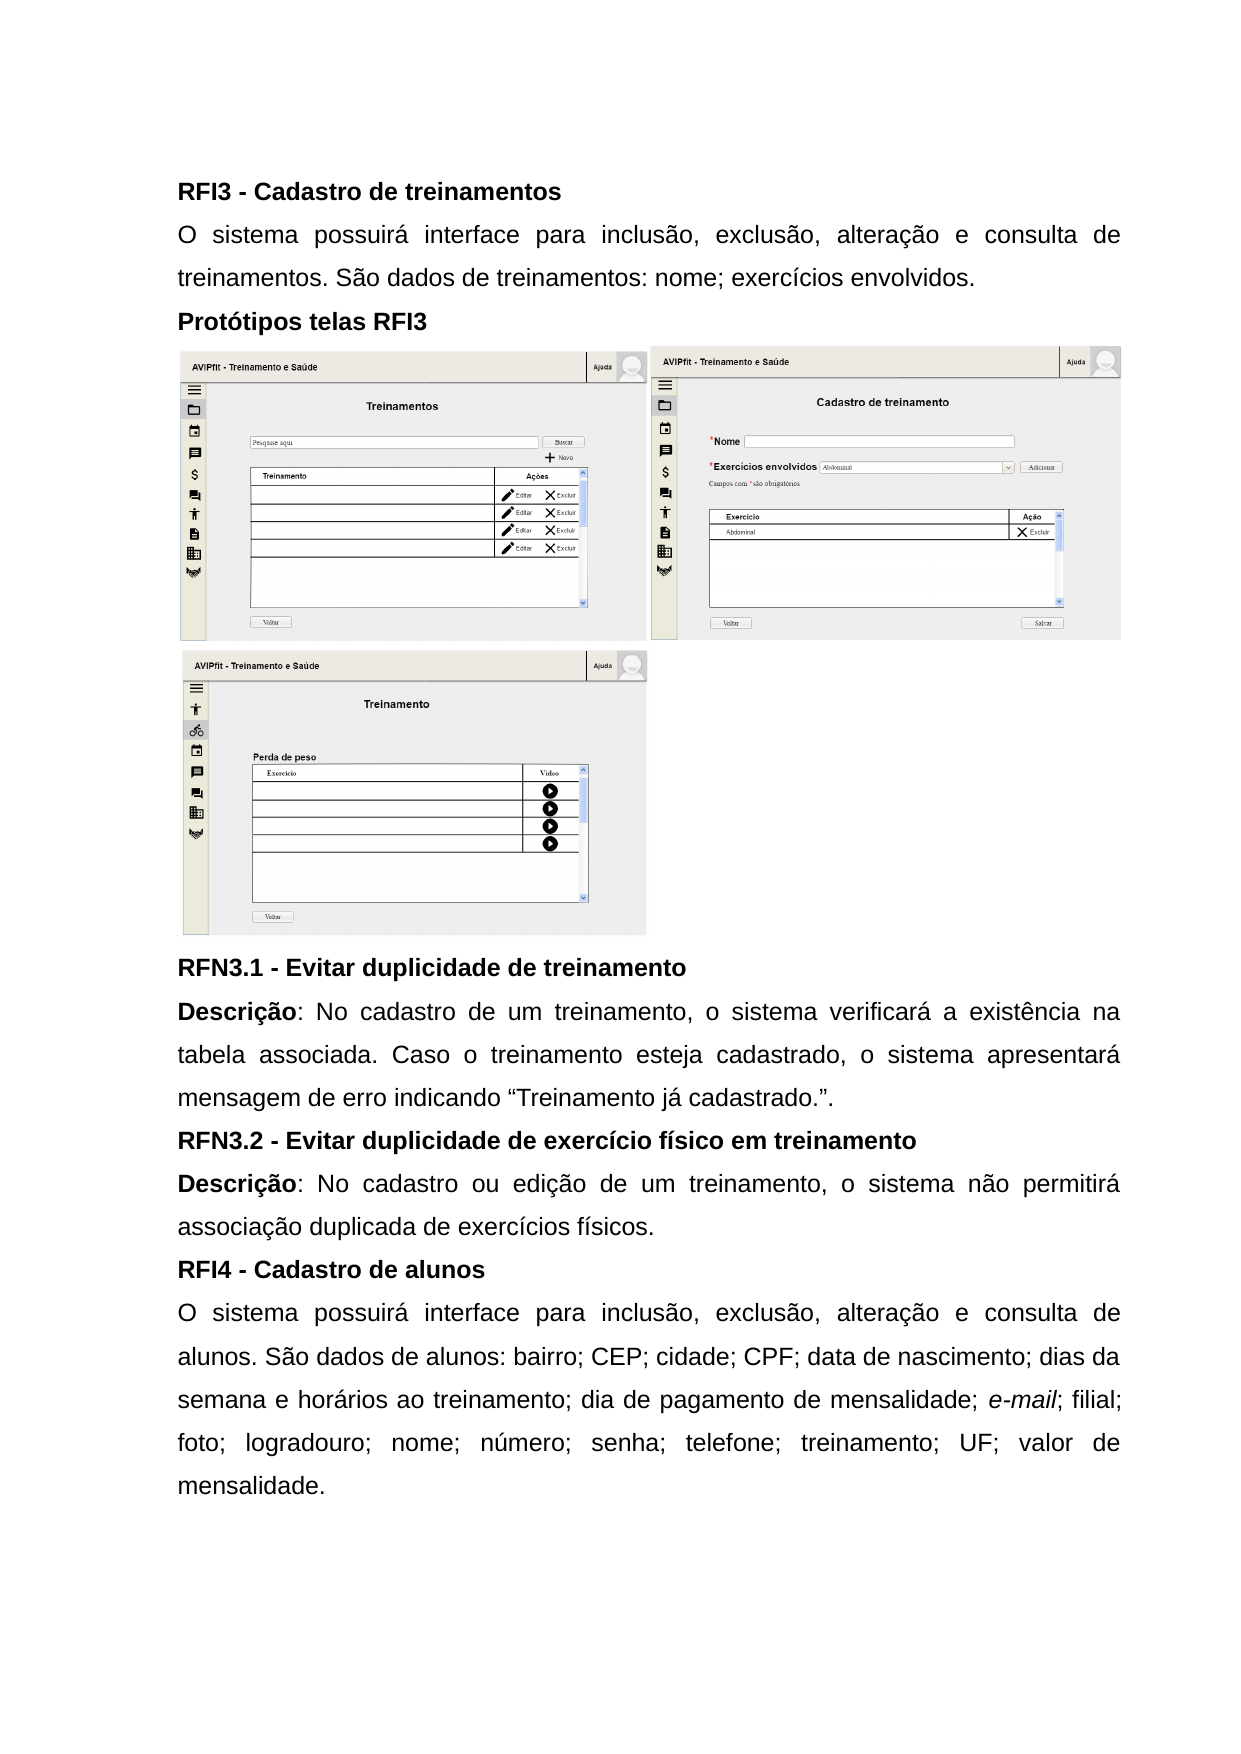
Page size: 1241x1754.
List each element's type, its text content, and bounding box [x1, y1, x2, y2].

text O sistema possuirá interface para inclusão, exclusão, alteração e consulta de alunos. São dados de alunos: bairro; CEP; cidade; CPF; data de nascimento; dias da semana e horários ao treinamento; dia de pagamento de mensalidade; e-mail; filial; foto; logradouro; nome; número; senha; telefone; treinamento; UF; valor de mensalidade. [177, 1298, 1122, 1500]
text O sistema possuirá interface para inclusão, exclusão, alteração e consulta de treinamentos. São dados de treinamentos: nome; exercícios envolvidos. [177, 220, 1122, 292]
text RFI4 - Cadastro de alunos [177, 1255, 1122, 1284]
text RFN3.2 - Evitar duplicidade de exercício físico em treinamento [177, 1126, 1122, 1155]
text Descrição: No cadastro ou edição de um treinamento, o sistema não permitirá associação duplicada de exercícios físicos. [177, 1169, 1122, 1241]
text RFI3 - Cadastro de treinamentos [177, 177, 1122, 206]
text Protótipos telas RFI3 [177, 307, 1122, 335]
text Descrição: No cadastro de um treinamento, o sistema verificará a existência na tabela associada. Caso o treinamento esteja cadastrado, o sistema apresentará mensagem de erro indicando “Treinamento já cadastrado.”. [177, 997, 1122, 1112]
text RFN3.1 - Evitar duplicidade de treinamento [177, 953, 1122, 982]
picture [177, 345, 1122, 941]
